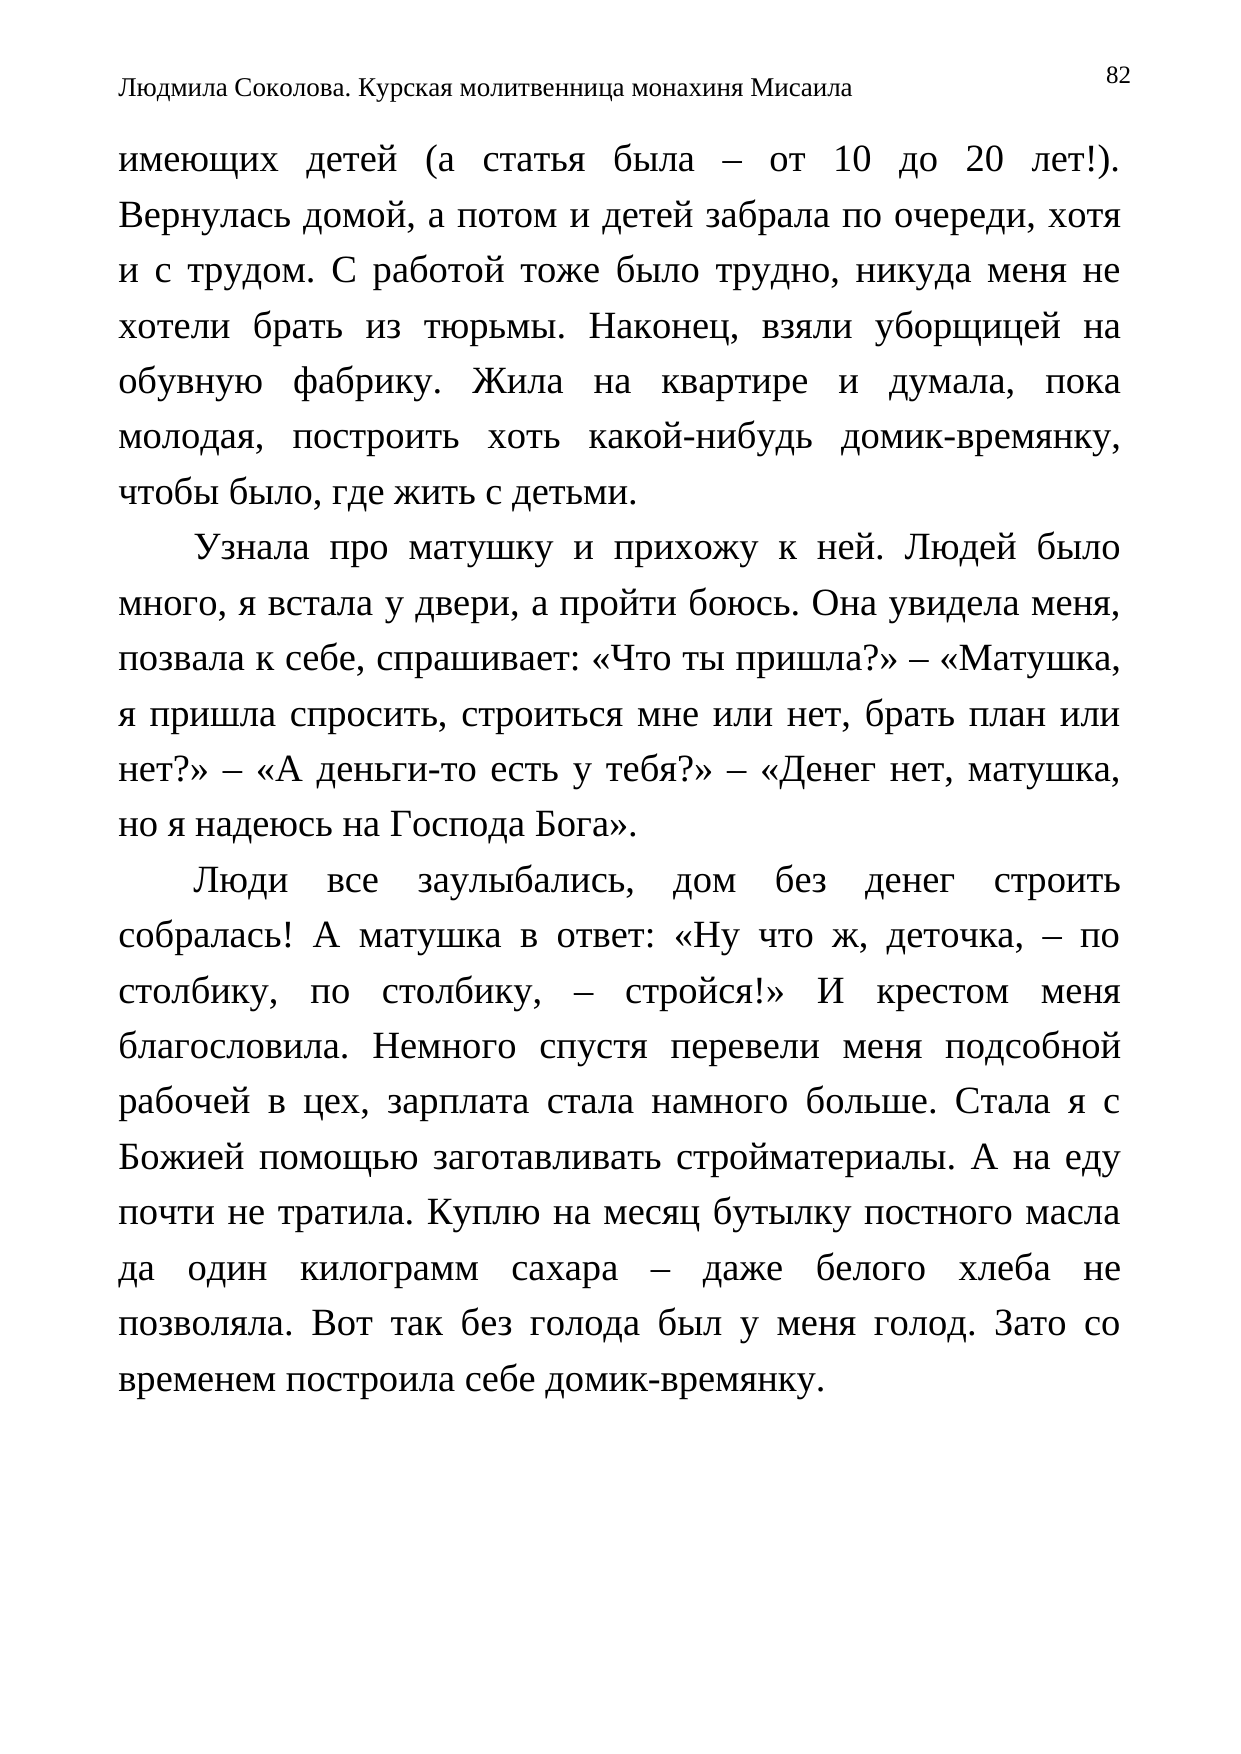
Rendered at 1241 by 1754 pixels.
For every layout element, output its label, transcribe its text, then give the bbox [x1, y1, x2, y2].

text имеющих детей (а статья была – от 10 до 20 лет!). Вернулась домой, а потом и детей забрала по очереди, хотя и с трудом. С работой тоже было трудно, никуда меня не хотели брать из тюрьмы. Наконец, взяли уборщицей на обувную фабрику. Жила на квартире и думала, пока молодая, построить хоть какой-нибудь домик-времянку, чтобы было, где жить с детьми. [118, 136, 1122, 513]
text Люди все заулыбались, дом без денег строить собралась! А матушка в ответ: «Ну что ж, деточка, – по столбику, по столбику, – стройся!» И крестом меня благословила. Немного спустя перевели меня подсобной рабочей в цех, зарплата стала намного больше. Стала я с Божией помощью заготавливать стройматериалы. А на еду почти не тратила. Куплю на месяц бутылку постного масла да один килограмм сахара – даже белого хлеба не позволяла. Вот так без голода был у меня голод. Зато со временем построила себе домик-времянку. [118, 856, 1122, 1399]
text Узнала про матушку и прихожу к ней. Людей было много, я встала у двери, а пройти боюсь. Она увидела меня, позвала к себе, спрашивает: «Что ты пришла?» – «Матушка, я пришла спросить, строиться мне или нет, брать план или нет?» – «А деньги-то есть у тебя?» – «Денег нет, матушка, но я надеюсь на Господа Бога». [118, 524, 1122, 845]
